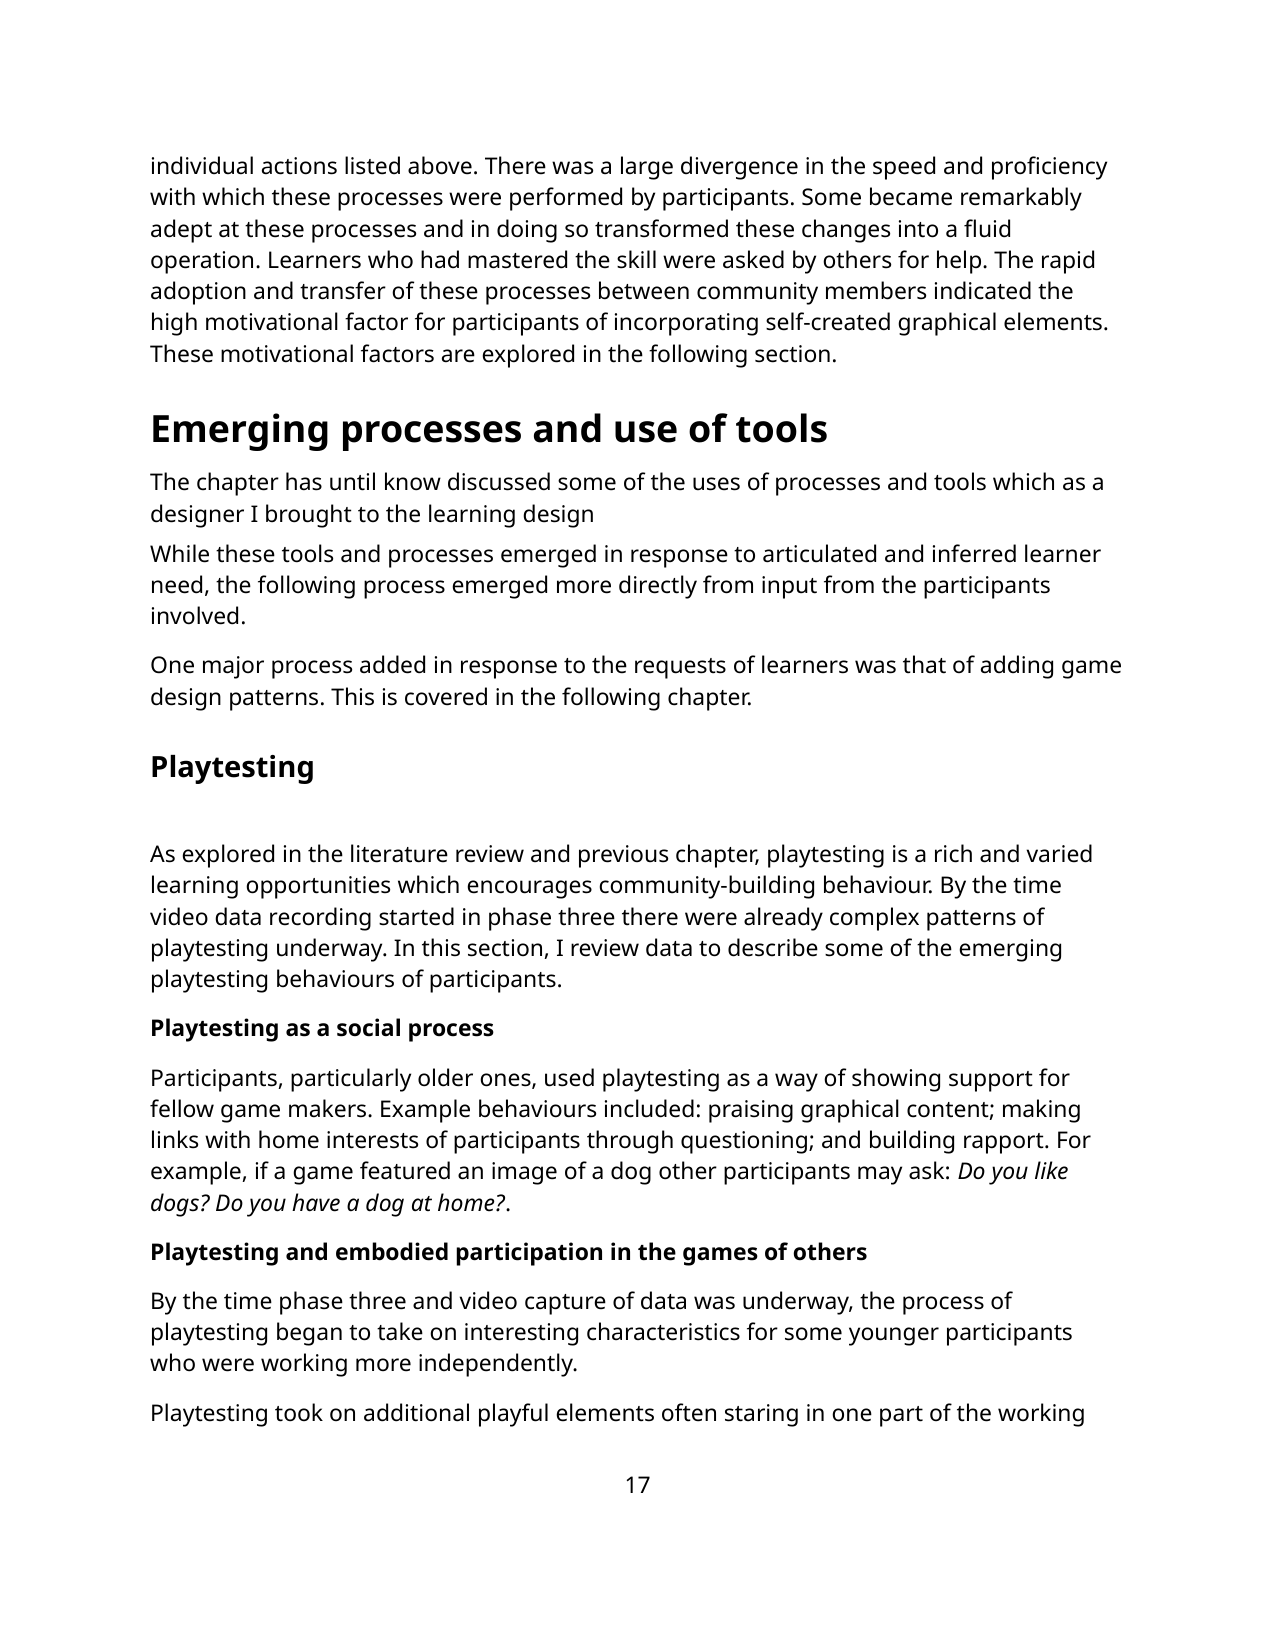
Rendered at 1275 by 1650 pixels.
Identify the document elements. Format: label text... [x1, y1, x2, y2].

text Playtesting as a social process [150, 1012, 1125, 1044]
text One major process added in response to the requests of learners was that of adding game design patterns. This is covered in the following chapter. [150, 649, 1125, 712]
text By the time phase three and video capture of data was underway, the process of playtesting began to take on interesting characteristics for some younger participants who were working more independently. [150, 1285, 1125, 1379]
text Participants, particularly older ones, used playtesting as a way of showing support for fellow game makers. Example behaviours included: praising graphical content; making links with home interests of participants through questioning; and building rapport. For example, if a game featured an image of a dog other participants may ask: Do you like dogs? Do you have a dog at home?. [150, 1062, 1125, 1218]
text Playtesting took on additional playful elements often staring in one part of the working [150, 1397, 1125, 1428]
text The chapter has until know discussed some of the uses of processes and tools which as a designer I brought to the learning design [150, 466, 1125, 529]
subtitle Playtesting [150, 746, 1125, 786]
text As explored in the literature review and previous chapter, playtesting is a rich and varied learning opportunities which encourages community-building behaviour. By the time video data recording started in phase three there were already complex patterns of playtesting underway. In this section, I review data to describe some of the emerging playtesting behaviours of participants. [150, 838, 1125, 994]
text Playtesting and embodied participation in the games of others [150, 1236, 1125, 1267]
text While these tools and processes emerged in response to articulated and inferred learner need, the following process emerged more directly from input from the participants involved. [150, 538, 1125, 631]
subtitle Emerging processes and use of tools [150, 403, 1125, 454]
text individual actions listed above. There was a large divergence in the speed and proficiency with which these processes were performed by participants. Some became remarkably adept at these processes and in doing so transformed these changes into a fluid operation. Learners who had mastered the skill were asked by others for help. The rapid adoption and transfer of these processes between community members indicated the high motivational factor for participants of incorporating self-created graphical elements. These motivational factors are explored in the following section. [150, 150, 1125, 369]
